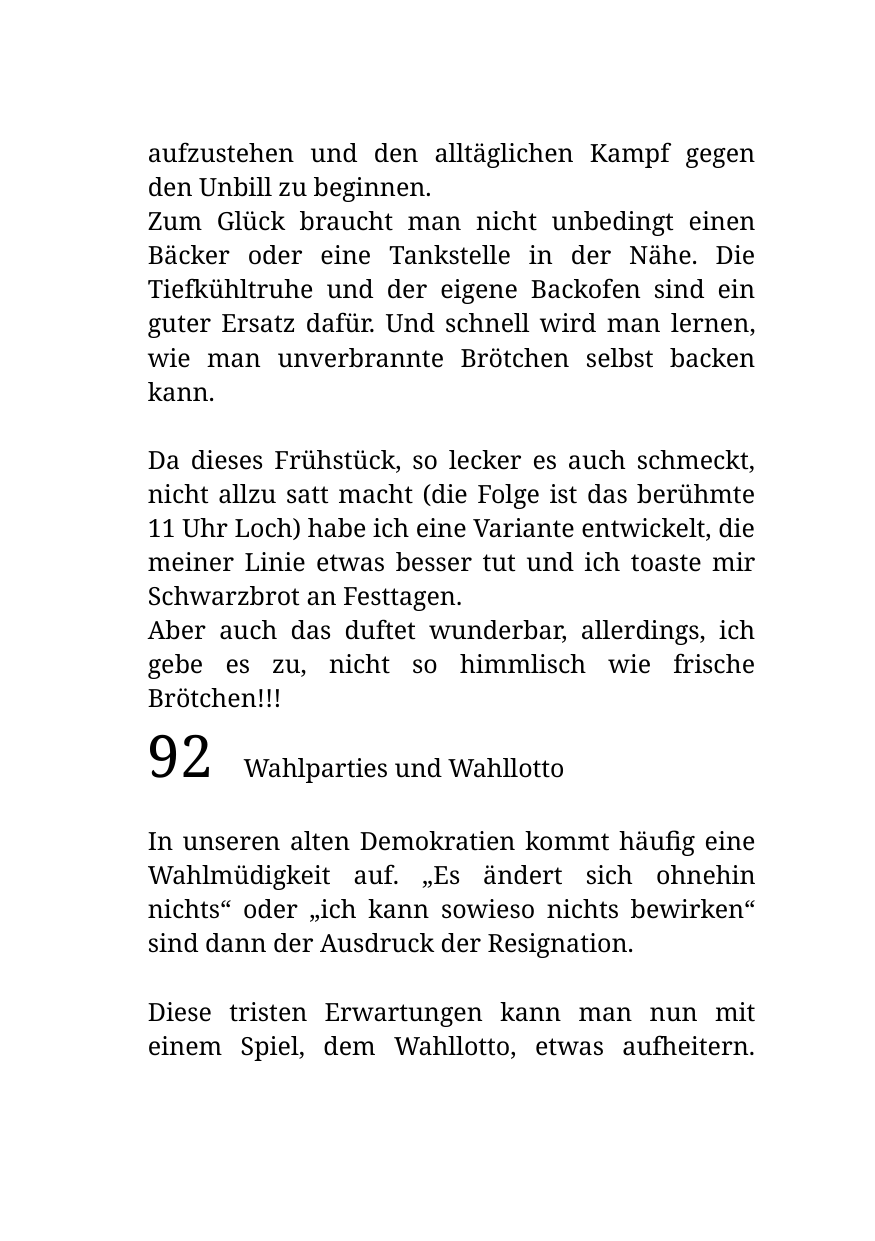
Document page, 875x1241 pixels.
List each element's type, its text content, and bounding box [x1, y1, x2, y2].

text aufzustehen und den alltäglichen Kampf gegen den Unbill zu beginnen. [148, 136, 756, 204]
text Diese tristen Erwartungen kann man nun mit einem Spiel, dem Wahllotto, etwas aufheitern. [148, 994, 756, 1062]
text Aber auch das duftet wunderbar, allerdings, ich gebe es zu, nicht so himmlisch wie frische Brötchen!!! [148, 613, 756, 715]
text Da dieses Frühstück, so lecker es auch schmeckt, nicht allzu satt macht (die Folge ist das berühmte 11 Uhr Loch) habe ich eine Variante entwickelt, die meiner Linie etwas besser tut und ich toaste mir Schwarzbrot an Festtagen. [148, 442, 756, 613]
text Zum Glück braucht man nicht unbedingt einen Bäcker oder eine Tankstelle in der Nähe. Die Tiefkühltruhe und der eigene Backofen sind ein guter Ersatz dafür. Und schnell wird man lernen, wie man unverbrannte Brötchen selbst backen kann. [148, 204, 756, 408]
text In unseren alten Demokratien kommt häufig eine Wahlmüdig­keit auf. „Es ändert sich ohnehin nichts“ oder „ich kann sowieso nichts bewirken“ sind dann der Ausdruck der Resignation. [148, 824, 756, 960]
subtitle 92 Wahlparties und Wahllotto [148, 715, 756, 794]
